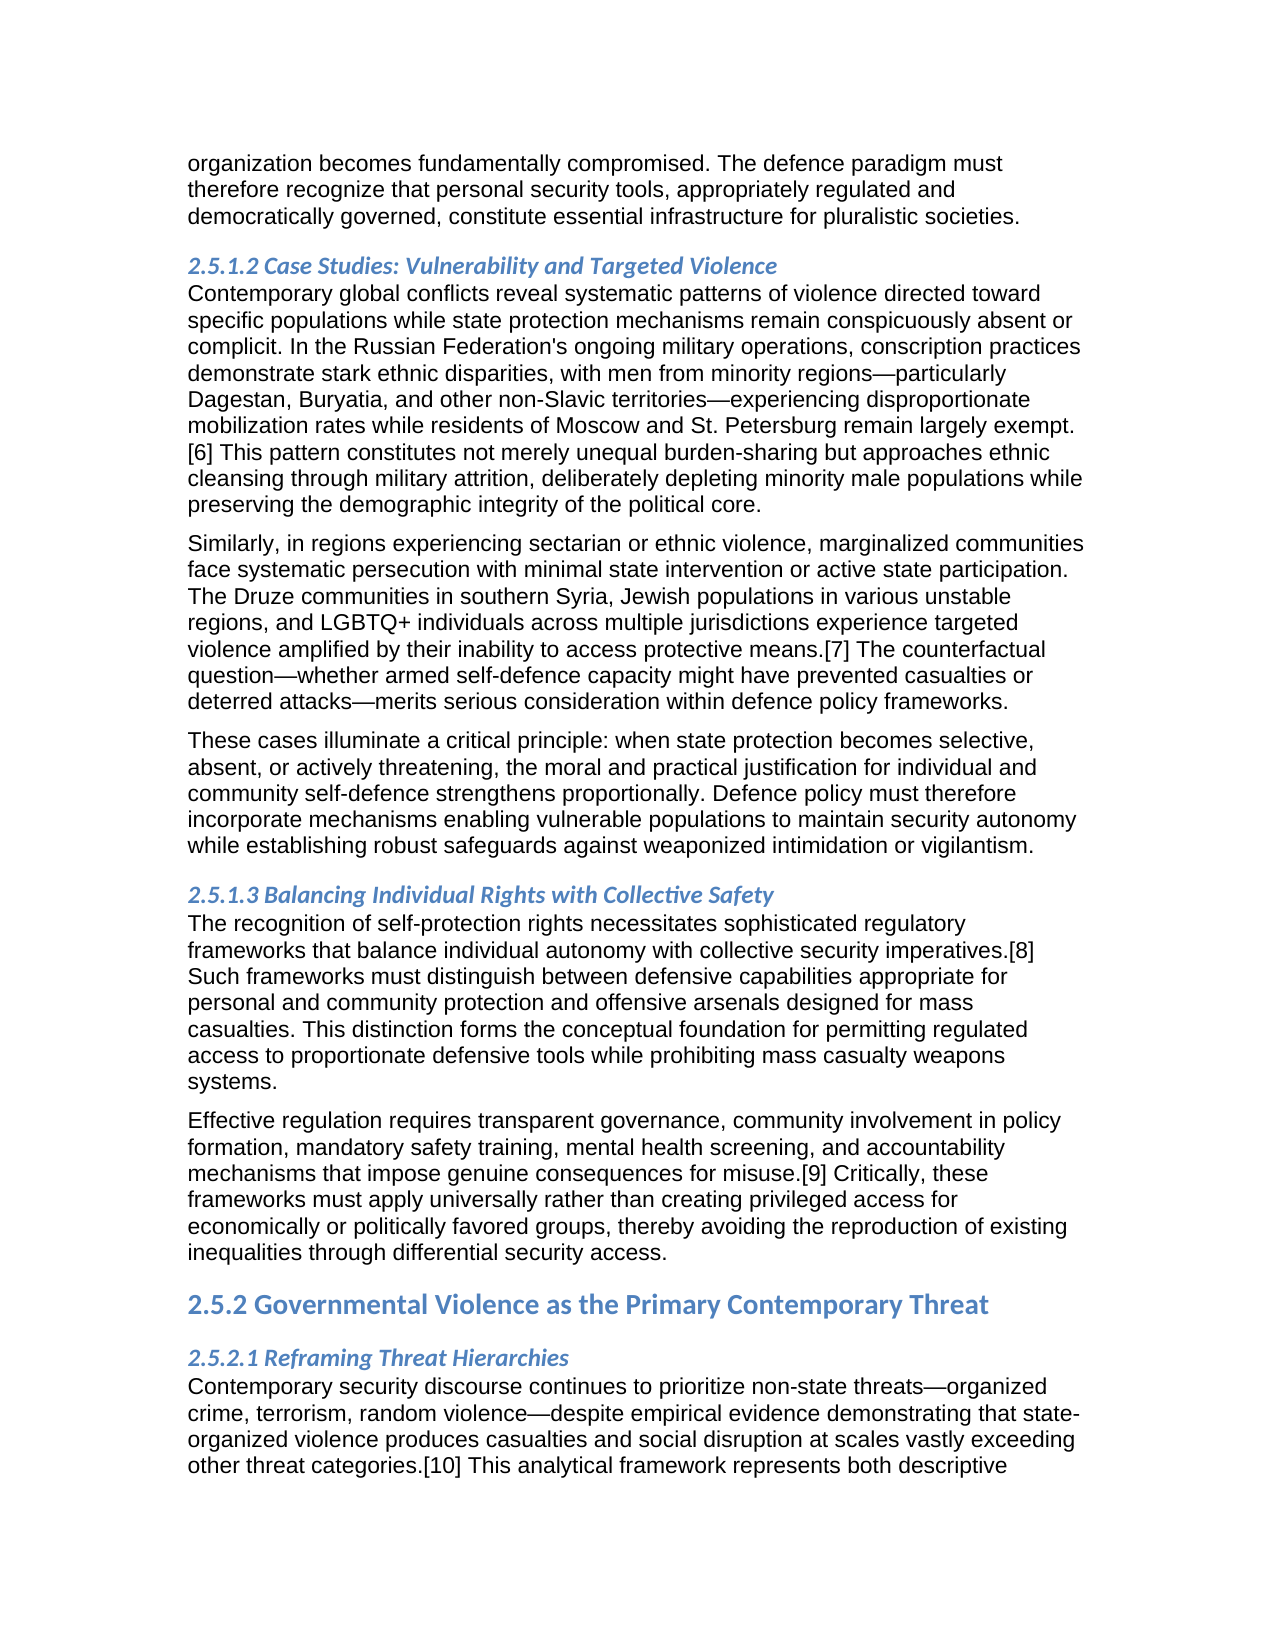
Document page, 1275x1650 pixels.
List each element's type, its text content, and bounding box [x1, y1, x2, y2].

subtitle 2.5.2 Governmental Violence as the Primary Contemporary Threat [187, 1286, 1087, 1322]
text Similarly, in regions experiencing sectarian or ethnic violence, marginalized communities face systematic persecution with minimal state intervention or active state participation. The Druze communities in southern Syria, Jewish populations in various unstable regions, and LGBTQ+ individuals across multiple jurisdictions experience targeted violence amplified by their inability to access protective means.[7] The counterfactual question—whether armed self-defence capacity might have prevented casualties or deterred attacks—merits serious consideration within defence policy frameworks. [187, 530, 1087, 714]
text Contemporary security discourse continues to prioritize non-state threats—organized crime, terrorism, random violence—despite empirical evidence demonstrating that state-organized violence produces casualties and social disruption at scales vastly exceeding other threat categories.[10] This analytical framework represents both descriptive [187, 1373, 1087, 1478]
text Effective regulation requires transparent governance, community involvement in policy formation, mandatory safety training, mental health screening, and accountability mechanisms that impose genuine consequences for misuse.[9] Critically, these frameworks must apply universally rather than creating privileged access for economically or politically favored groups, thereby avoiding the reproduction of existing inequalities through differential security access. [187, 1107, 1087, 1265]
subtitle 2.5.1.2 Case Studies: Vulnerability and Targeted Violence [187, 250, 1087, 280]
text These cases illuminate a critical principle: when state protection becomes selective, absent, or actively threatening, the moral and practical justification for individual and community self-defence strengthens proportionally. Defence policy must therefore incorporate mechanisms enabling vulnerable populations to maintain security autonomy while establishing robust safeguards against weaponized intimidation or vigilantism. [187, 727, 1087, 859]
subtitle 2.5.2.1 Reframing Threat Hierarchies [187, 1343, 1087, 1373]
text Contemporary global conflicts reveal systematic patterns of violence directed toward specific populations while state protection mechanisms remain conspicuously absent or complicit. In the Russian Federation's ongoing military operations, conscription practices demonstrate stark ethnic disparities, with men from minority regions—particularly Dagestan, Buryatia, and other non-Slavic territories—experiencing disproportionate mobilization rates while residents of Moscow and St. Petersburg remain largely exempt.[6] This pattern constitutes not merely unequal burden-sharing but approaches ethnic cleansing through military attrition, deliberately depleting minority male populations while preserving the demographic integrity of the political core. [187, 280, 1087, 518]
subtitle 2.5.1.3 Balancing Individual Rights with Collective Safety [187, 880, 1087, 910]
text The recognition of self-protection rights necessitates sophisticated regulatory frameworks that balance individual autonomy with collective security imperatives.[8] Such frameworks must distinguish between defensive capabilities appropriate for personal and community protection and offensive arsenals designed for mass casualties. This distinction forms the conceptual foundation for permitting regulated access to proportionate defensive tools while prohibiting mass casualty weapons systems. [187, 910, 1087, 1095]
text organization becomes fundamentally compromised. The defence paradigm must therefore recognize that personal security tools, appropriately regulated and democratically governed, constitute essential infrastructure for pluralistic societies. [187, 150, 1087, 229]
